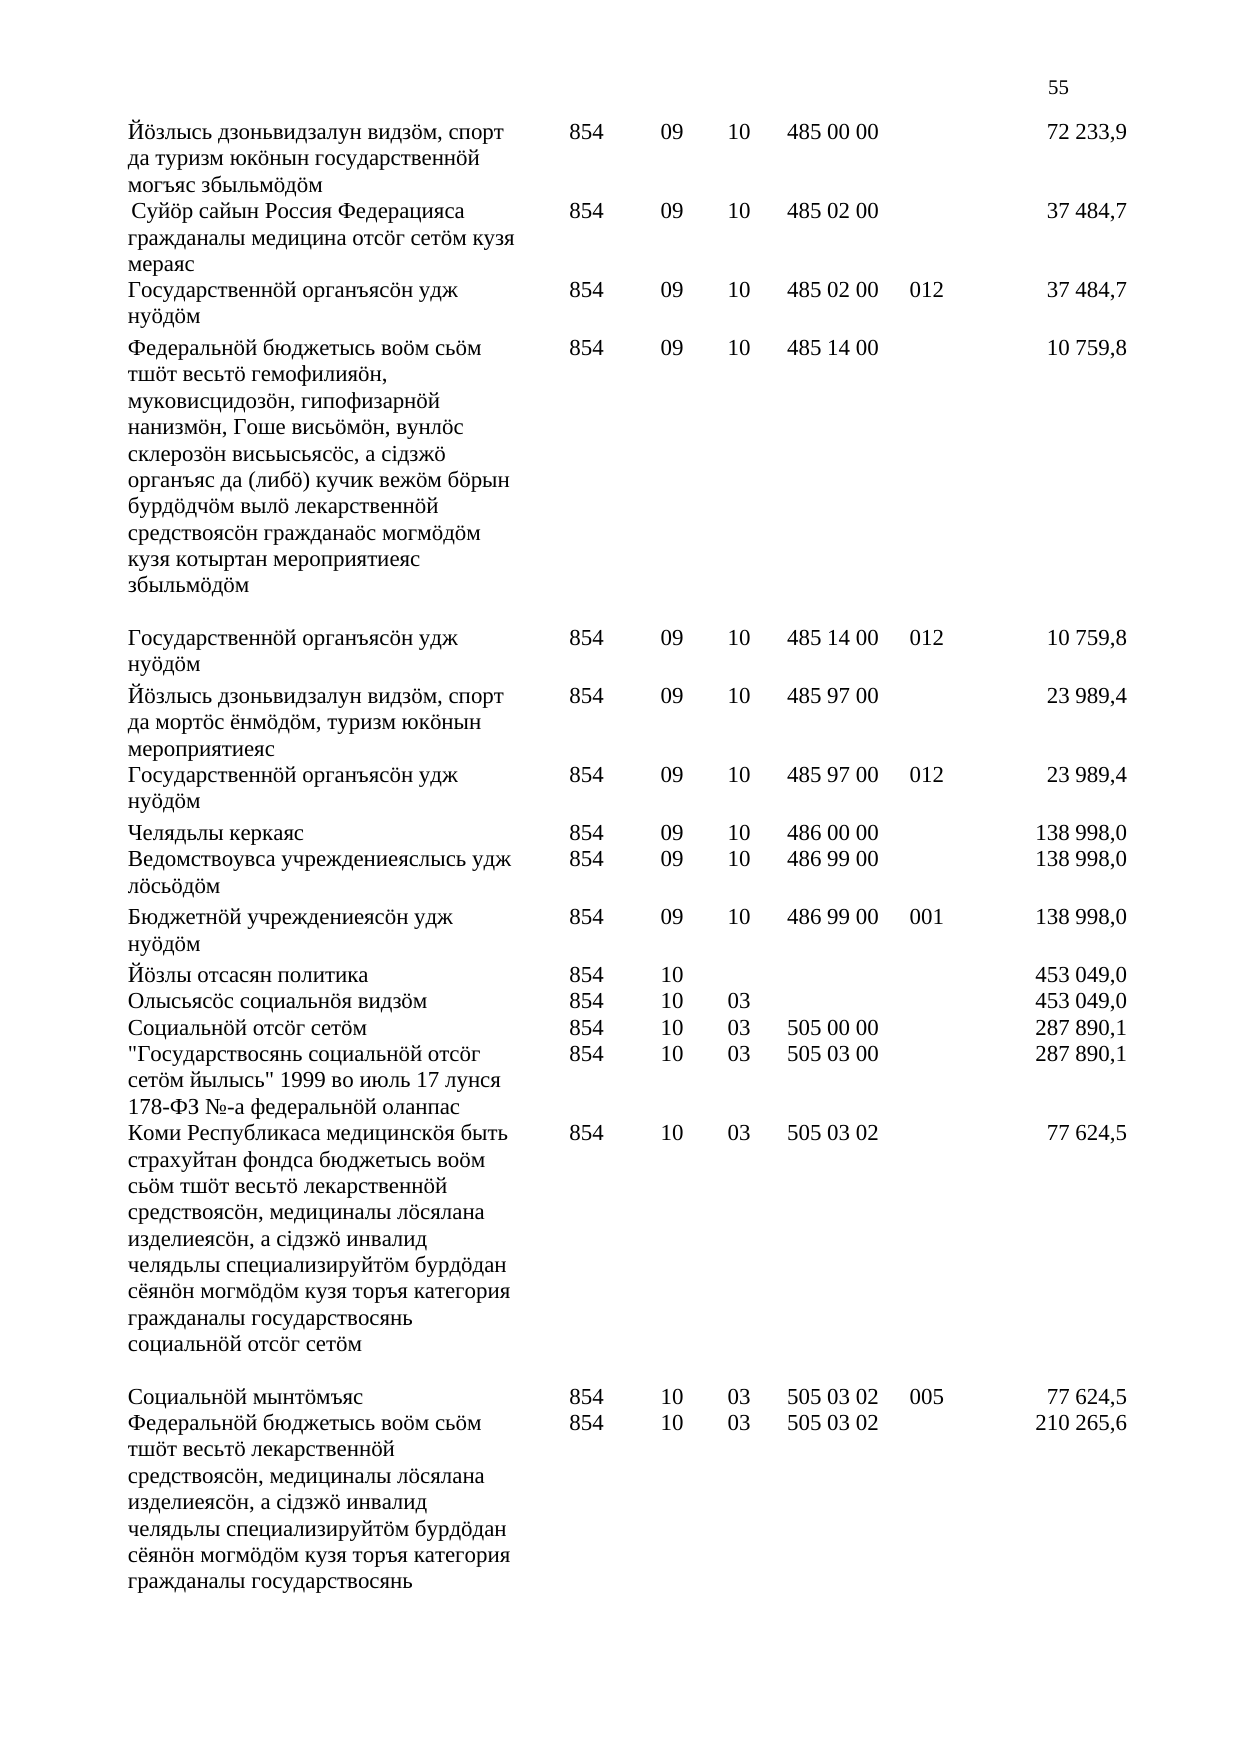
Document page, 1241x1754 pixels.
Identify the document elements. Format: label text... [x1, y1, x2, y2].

table_cell Коми Республикаса медицинскöя быть страхуйтан фондса бюджетысь воöм сьöм тшöт весьтö лекарственнöй средствоясöн, медициналы лöсялана изделиеясöн, а сідзжö инвалид челядьлы специализируйтöм бурдöдан сёянöн могмöдöм кузя торъя категория гражданалы государствосянь социальнöй отсöг сетöм [122, 1119, 530, 1383]
table_cell 485 00 00 [776, 118, 889, 197]
table_cell [1133, 1119, 1170, 1383]
table_cell 138 998,0 [964, 819, 1133, 845]
table_cell 10 759,8 [964, 624, 1133, 682]
table_cell 287 890,1 [964, 1040, 1133, 1119]
table_cell [889, 961, 964, 987]
table_cell 854 [530, 819, 643, 845]
table_cell [889, 845, 964, 903]
table_cell 10 [643, 1409, 701, 1594]
table_cell 854 [530, 197, 643, 276]
table_cell 10 [701, 845, 776, 903]
table_cell 03 [701, 1119, 776, 1383]
table_cell [889, 988, 964, 1014]
table_cell 09 [643, 903, 701, 961]
table_cell Государственнöй органъясöн удж нуöдöм [122, 761, 530, 819]
table_cell 505 03 00 [776, 1040, 889, 1119]
table_cell [1133, 845, 1170, 903]
table_cell 72 233,9 [964, 118, 1133, 197]
table_cell 09 [643, 761, 701, 819]
table_cell 854 [530, 1119, 643, 1383]
table_cell 854 [530, 682, 643, 761]
table_cell 005 [889, 1383, 964, 1409]
table_cell Йöзлысь дзоньвидзалун видзöм, спорт да туризм юкöнын государственнöй могъяс збыльмöдöм [122, 118, 530, 197]
table_cell 03 [701, 988, 776, 1014]
table_cell 485 02 00 [776, 276, 889, 334]
table_cell 854 [530, 845, 643, 903]
table_cell 09 [643, 819, 701, 845]
table_cell 10 [643, 1040, 701, 1119]
table_cell 23 989,4 [964, 682, 1133, 761]
table_cell [1133, 1014, 1170, 1040]
table_cell 486 99 00 [776, 845, 889, 903]
table_cell 453 049,0 [964, 988, 1133, 1014]
table_cell [1133, 334, 1170, 624]
table_cell 09 [643, 624, 701, 682]
table_cell 10 [701, 197, 776, 276]
table_cell Федеральнöй бюджетысь воöм сьöм тшöт весьтö гемофилияöн, муковисцидозöн, гипофизарнöй нанизмöн, Гоше висьöмöн, вунлöс склерозöн висьысьясöс, а сідзжö органъяс да (либö) кучик вежöм бöрын бурдöдчöм вылö лекарственнöй средствоясöн гражданаöс могмöдöм кузя котыртан мероприятиеяс збыльмöдöм [122, 334, 530, 624]
table_cell 10 [701, 334, 776, 624]
table_cell 486 99 00 [776, 903, 889, 961]
table_cell [1133, 276, 1170, 334]
table_cell 138 998,0 [964, 845, 1133, 903]
table_cell [1133, 761, 1170, 819]
table_cell 10 [643, 988, 701, 1014]
table_cell [1133, 118, 1170, 197]
table_cell 10 [701, 682, 776, 761]
table_cell Йöзлы отсасян политика [122, 961, 530, 987]
table_cell [776, 961, 889, 987]
table_cell 287 890,1 [964, 1014, 1133, 1040]
table_cell [889, 1409, 964, 1594]
table_cell [889, 1014, 964, 1040]
table_cell 505 03 02 [776, 1409, 889, 1594]
table_cell [889, 118, 964, 197]
table_cell 854 [530, 1040, 643, 1119]
table_cell 10 [701, 624, 776, 682]
table_cell [889, 682, 964, 761]
table_cell 854 [530, 903, 643, 961]
table_cell [889, 197, 964, 276]
table_cell [1133, 961, 1170, 987]
table_cell 10 [701, 761, 776, 819]
table_cell 77 624,5 [964, 1119, 1133, 1383]
table_cell 505 03 02 [776, 1383, 889, 1409]
table_cell [889, 1119, 964, 1383]
table_cell 03 [701, 1014, 776, 1040]
table_cell 03 [701, 1409, 776, 1594]
table_cell 854 [530, 624, 643, 682]
table_cell 854 [530, 761, 643, 819]
table_cell 09 [643, 276, 701, 334]
table_cell 012 [889, 761, 964, 819]
table_cell 138 998,0 [964, 903, 1133, 961]
table_cell 854 [530, 276, 643, 334]
table_cell 485 14 00 [776, 334, 889, 624]
table_cell 854 [530, 118, 643, 197]
table_cell Челядьлы керкаяс [122, 819, 530, 845]
table_cell 001 [889, 903, 964, 961]
table_cell 03 [701, 1383, 776, 1409]
table_cell 854 [530, 334, 643, 624]
table_cell [1133, 682, 1170, 761]
table_cell 37 484,7 [964, 276, 1133, 334]
table_cell 854 [530, 1383, 643, 1409]
table_cell Социальнöй мынтöмъяс [122, 1383, 530, 1409]
table_cell [889, 819, 964, 845]
table_cell [1133, 1409, 1170, 1594]
table_cell 10 [643, 1119, 701, 1383]
table_cell Йöзлысь дзоньвидзалун видзöм, спорт да мортöс ёнмöдöм, туризм юкöнын мероприятиеяс [122, 682, 530, 761]
table_cell 453 049,0 [964, 961, 1133, 987]
table_cell 10 [701, 903, 776, 961]
table_cell 10 [701, 118, 776, 197]
table_cell [1133, 624, 1170, 682]
table_cell 505 00 00 [776, 1014, 889, 1040]
table_cell [1133, 1383, 1170, 1409]
table_cell 37 484,7 [964, 197, 1133, 276]
table_cell [1133, 819, 1170, 845]
table_cell 09 [643, 197, 701, 276]
table_cell 854 [530, 1409, 643, 1594]
table_cell 854 [530, 1014, 643, 1040]
table_cell 012 [889, 624, 964, 682]
table_cell Ведомствоувса учреждениеяслысь удж лöсьöдöм [122, 845, 530, 903]
table_cell Олысьясöс социальнöя видзöм [122, 988, 530, 1014]
table_cell Социальнöй отсöг сетöм [122, 1014, 530, 1040]
table_cell Бюджетнöй учреждениеясöн удж нуöдöм [122, 903, 530, 961]
table_cell 03 [701, 1040, 776, 1119]
table_cell 10 759,8 [964, 334, 1133, 624]
table_cell Суйöр сайын Россия Федерацияса гражданалы медицина отсöг сетöм кузя мераяс [122, 197, 530, 276]
table_cell 10 [643, 1014, 701, 1040]
table_cell Государственнöй органъясöн удж нуöдöм [122, 276, 530, 334]
table_cell 23 989,4 [964, 761, 1133, 819]
table_cell [776, 988, 889, 1014]
table_cell 485 97 00 [776, 761, 889, 819]
table_cell 485 02 00 [776, 197, 889, 276]
table_cell [1133, 1040, 1170, 1119]
table_cell 09 [643, 118, 701, 197]
table_cell 486 00 00 [776, 819, 889, 845]
table_cell [1133, 988, 1170, 1014]
table_cell 854 [530, 988, 643, 1014]
table_cell [1133, 197, 1170, 276]
table_cell 485 97 00 [776, 682, 889, 761]
table_cell 09 [643, 682, 701, 761]
table_cell [701, 961, 776, 987]
table_cell 854 [530, 961, 643, 987]
table_cell 10 [643, 1383, 701, 1409]
table_cell 09 [643, 334, 701, 624]
table_cell 485 14 00 [776, 624, 889, 682]
table_cell [1133, 903, 1170, 961]
table_cell 09 [643, 845, 701, 903]
table_cell 77 624,5 [964, 1383, 1133, 1409]
table_cell Государственнöй органъясöн удж нуöдöм [122, 624, 530, 682]
table_cell [889, 334, 964, 624]
table_cell 505 03 02 [776, 1119, 889, 1383]
table_cell 012 [889, 276, 964, 334]
table_cell Федеральнöй бюджетысь воöм сьöм тшöт весьтö лекарственнöй средствоясöн, медициналы лöсялана изделиеясöн, а сідзжö инвалид челядьлы специализируйтöм бурдöдан сёянöн могмöдöм кузя торъя категория гражданалы государствосянь [122, 1409, 530, 1594]
table_cell 10 [643, 961, 701, 987]
table_cell [889, 1040, 964, 1119]
table_cell "Государствосянь социальнöй отсöг сетöм йылысь" 1999 во июль 17 лунся 178-ФЗ №-а федеральнöй оланпас [122, 1040, 530, 1119]
table_cell 10 [701, 819, 776, 845]
table_cell 210 265,6 [964, 1409, 1133, 1594]
table_cell 10 [701, 276, 776, 334]
